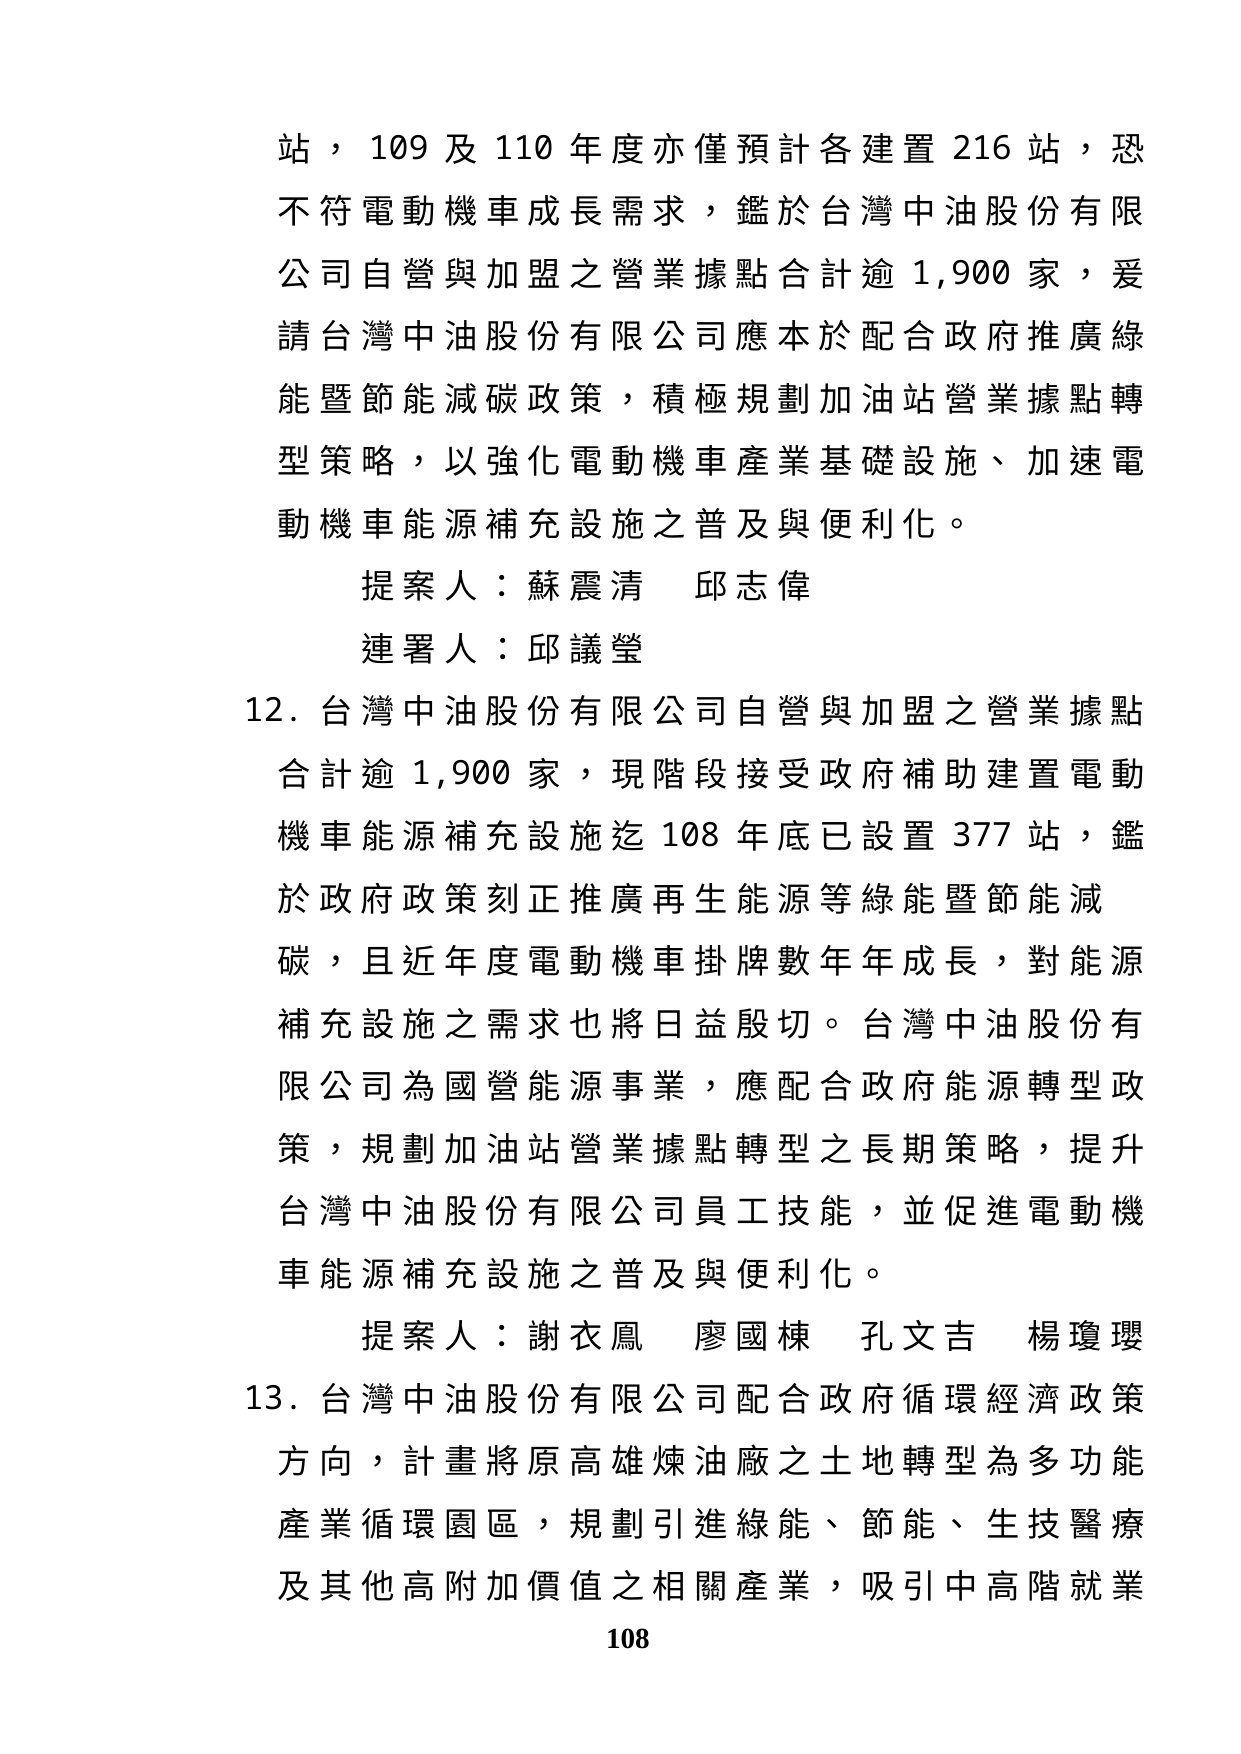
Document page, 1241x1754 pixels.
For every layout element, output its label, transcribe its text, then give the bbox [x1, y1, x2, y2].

text 提案人：蘇震清 邱志偉 [256, 542, 1148, 605]
text 站，109及110年度亦僅預計各建置216站，恐不符電動機車成長需求，鑑於台灣中油股份有限公司自營與加盟之營業據點合計逾1,900家，爰請台灣中油股份有限公司應本於配合政府推廣綠能暨節能減碳政策，積極規劃加油站營業據點轉型策略，以強化電動機車產業基礎設施、加速電動機車能源補充設施之普及與便利化。 [193, 105, 1148, 542]
text 連署人：邱議瑩 [256, 605, 1148, 667]
text 13.台灣中油股份有限公司配合政府循環經濟政策方向，計畫將原高雄煉油廠之土地轉型為多功能產業循環園區，規劃引進綠能、節能、生技醫療及其他高附加價值之相關產業，吸引中高階就業 [193, 1355, 1148, 1605]
text 提案人：謝衣鳯 廖國棟 孔文吉 楊瓊瓔 [256, 1292, 1148, 1355]
text 12.台灣中油股份有限公司自營與加盟之營業據點合計逾1,900家，現階段接受政府補助建置電動機車能源補充設施迄108年底已設置377站，鑑於政府政策刻正推廣再生能源等綠能暨節能減碳，且近年度電動機車掛牌數年年成長，對能源補充設施之需求也將日益殷切。台灣中油股份有限公司為國營能源事業，應配合政府能源轉型政策，規劃加油站營業據點轉型之長期策略，提升台灣中油股份有限公司員工技能，並促進電動機車能源補充設施之普及與便利化。 [193, 667, 1148, 1292]
